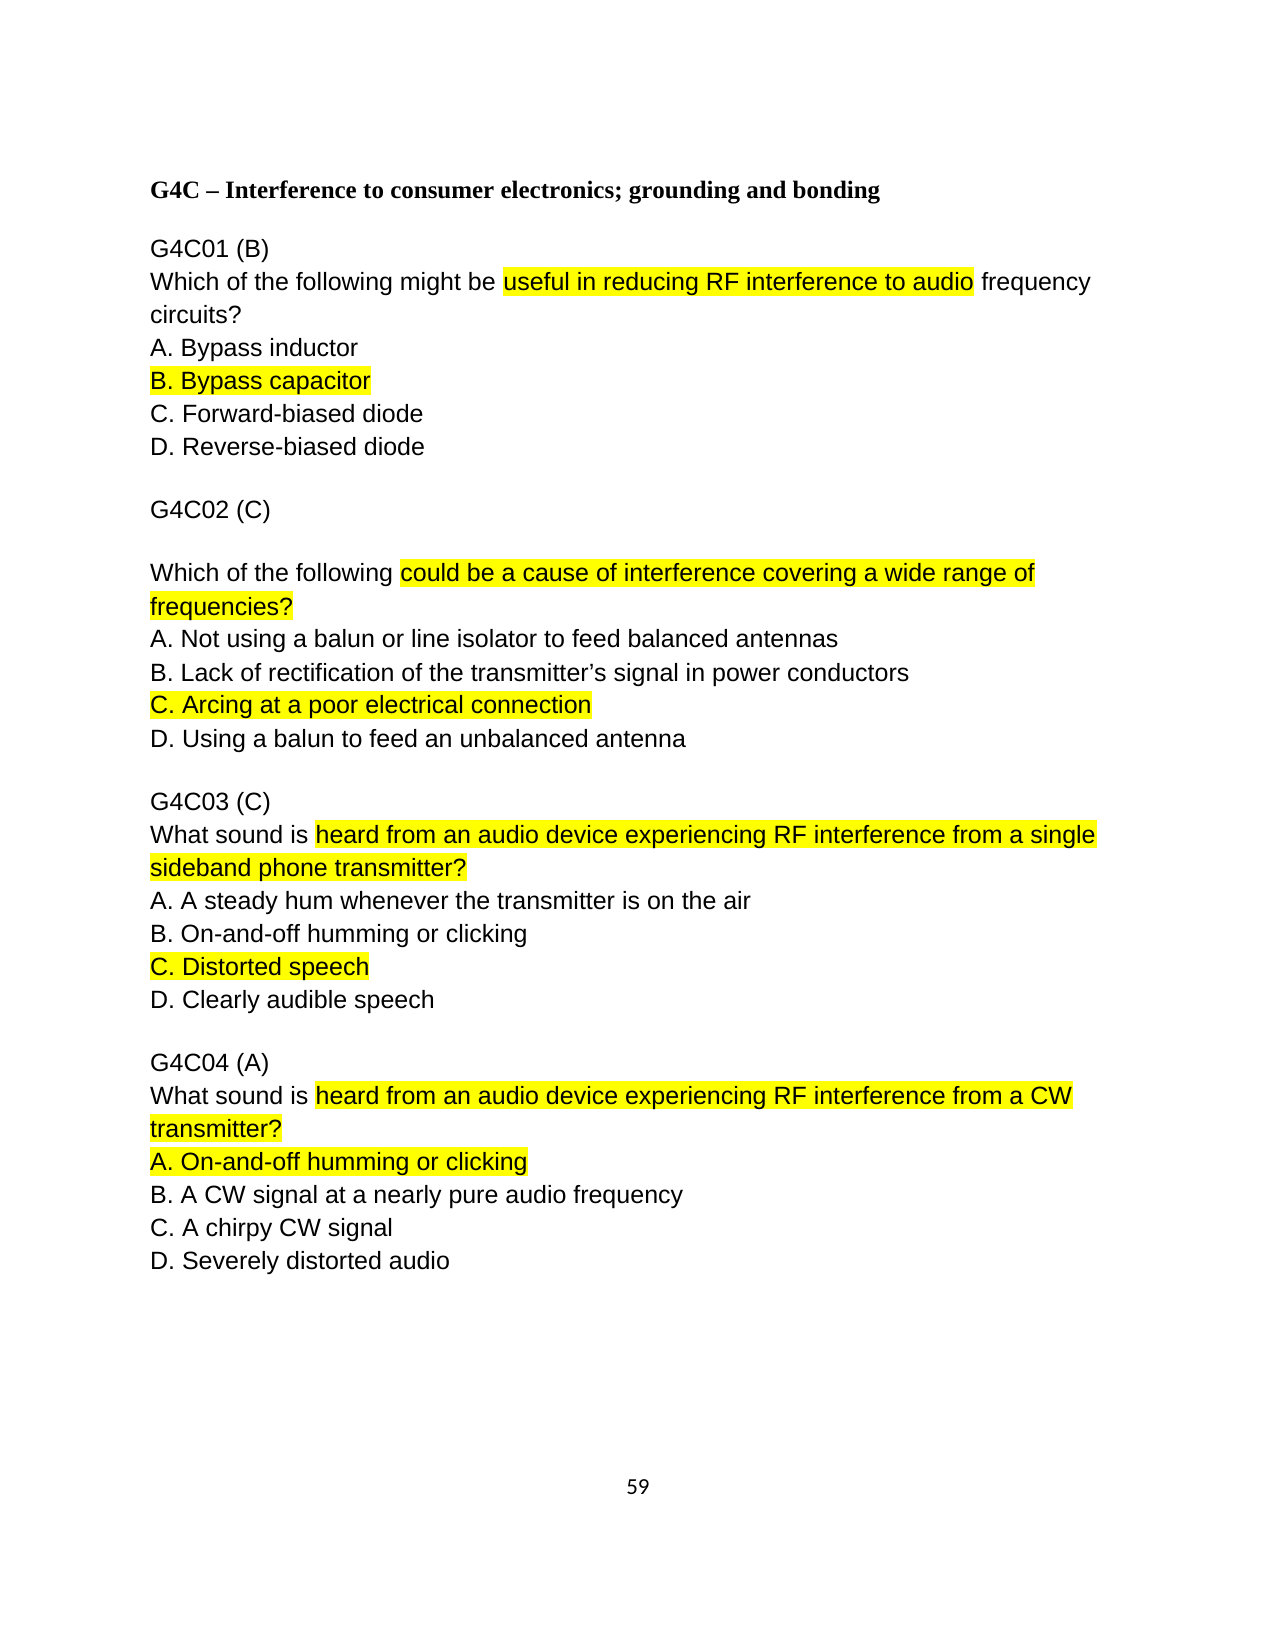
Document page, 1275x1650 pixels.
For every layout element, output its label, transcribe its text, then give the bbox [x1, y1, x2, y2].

text G4C04 (A) What sound is heard from an audio device experiencing RF interference from a CW transmitter? A. On-and-off humming or clicking B. A CW signal at a nearly pure audio frequency C. A chirpy CW signal D. Severely distorted audio [150, 1048, 1125, 1274]
text Which of the following could be a cause of interference covering a wide range of frequencies? A. Not using a balun or line isolator to feed balanced antennas B. Lack of rectification of the transmitter’s signal in power conductors C. Arcing at a poor electrical connection D. Using a balun to feed an unbalanced antenna [150, 558, 1125, 752]
text G4C02 (C) [150, 495, 1125, 524]
subtitle G4C – Interference to consumer electronics; grounding and bonding [150, 176, 1125, 204]
text G4C01 (B) Which of the following might be useful in reducing RF interference to audio frequency circuits? A. Bypass inductor B. Bypass capacitor C. Forward-biased diode D. Reverse-biased diode [150, 234, 1125, 461]
text G4C03 (C) What sound is heard from an audio device experiencing RF interference from a single sideband phone transmitter? A. A steady hum whenever the transmitter is on the air B. On-and-off humming or clicking C. Distorted speech D. Clearly audible speech [150, 787, 1125, 1013]
